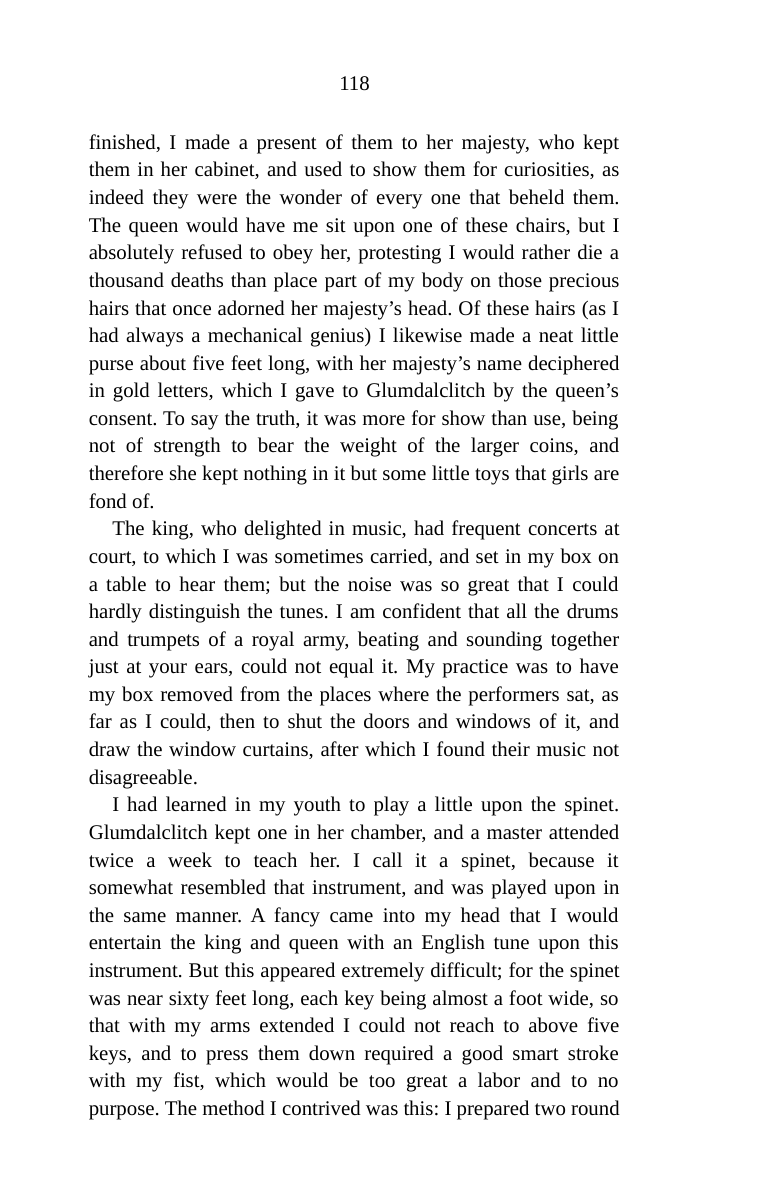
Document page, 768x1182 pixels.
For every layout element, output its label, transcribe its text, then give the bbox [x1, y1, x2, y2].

text The king, who delighted in music, had frequent concerts at court, to which I was sometimes carried, and set in my box on a table to hear them; but the noise was so great that I could hardly distinguish the tunes. I am confident that all the drums and trumpets of a royal army, beating and sounding together just at your ears, could not equal it. My practice was to have my box removed from the places where the performers sat, as far as I could, then to shut the doors and windows of it, and draw the window curtains, after which I found their music not disagreeable. [88, 516, 620, 789]
text I had learned in my youth to play a little upon the spinet. Glumdalclitch kept one in her chamber, and a master attended twice a week to teach her. I call it a spinet, because it somewhat resembled that instrument, and was played upon in the same manner. A fancy came into my head that I would entertain the king and queen with an English tune upon this instrument. But this appeared extremely difficult; for the spinet was near sixty feet long, each key being almost a foot wide, so that with my arms extended I could not reach to above five keys, and to press them down required a good smart stroke with my fist, which would be too great a labor and to no purpose. The method I contrived was this: I prepared two round [88, 792, 620, 1120]
text finished, I made a present of them to her majesty, who kept them in her cabinet, and used to show them for curiosities, as indeed they were the wonder of every one that beheld them. The queen would have me sit upon one of these chairs, but I absolutely refused to obey her, protesting I would rather die a thousand deaths than place part of my body on those precious hairs that once adorned her majesty’s head. Of these hairs (as I had always a mechanical genius) I likewise made a neat little purse about five feet long, with her majesty’s name deciphered in gold letters, which I gave to Glumdalclitch by the queen’s consent. To say the truth, it was more for show than use, being not of strength to bear the weight of the larger coins, and therefore she kept nothing in it but some little toys that girls are fond of. [88, 130, 620, 513]
